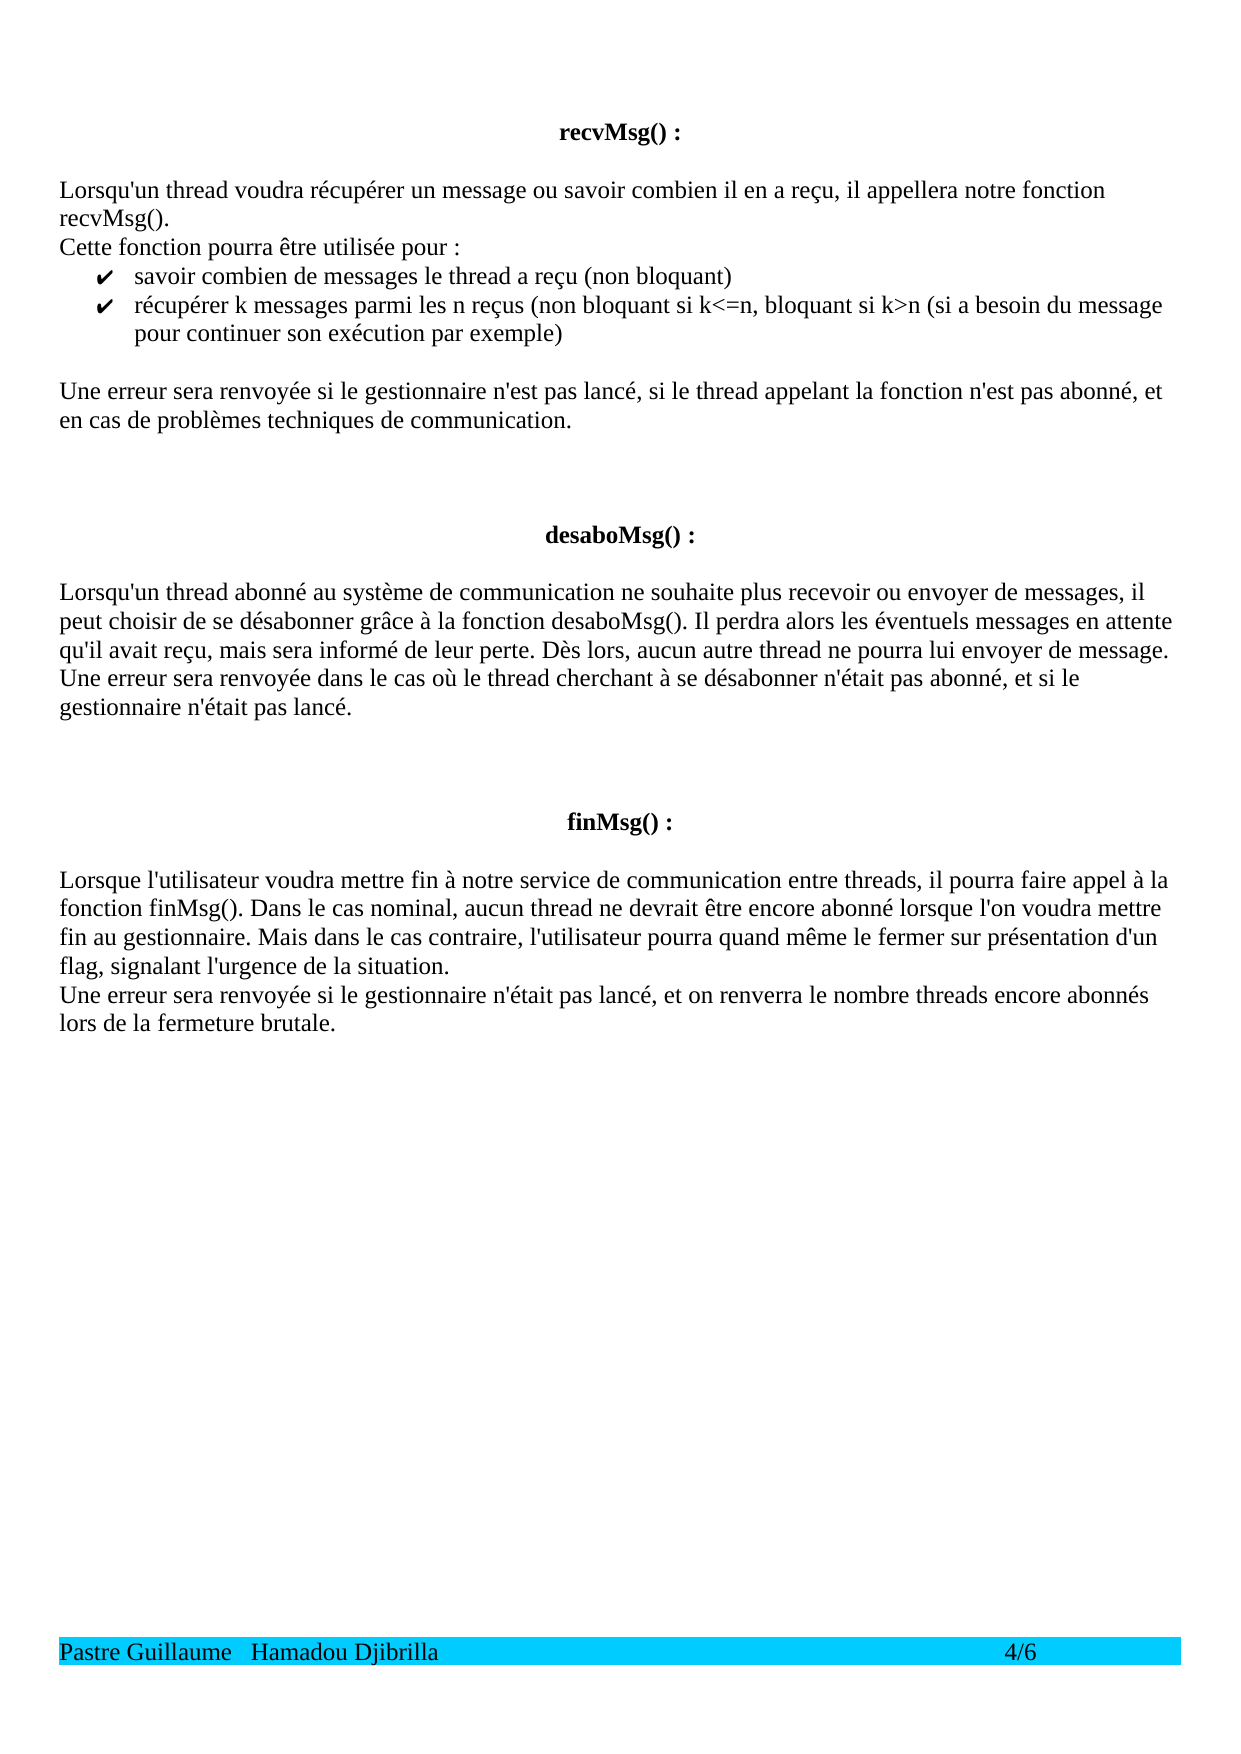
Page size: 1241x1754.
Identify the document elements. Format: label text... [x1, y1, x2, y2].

text Cette fonction pourra être utilisée pour : [59, 232, 1181, 261]
list récupérer k messages parmi les n reçus (non bloquant si k<=n, bloquant si k>n (si a besoin du message pour continuer son exécution par exemple) [97, 290, 1181, 347]
text recvMsg() : [59, 117, 1181, 146]
text Une erreur sera renvoyée si le gestionnaire n'était pas lancé, et on renverra le nombre threads encore abonnés lors de la fermeture brutale. [59, 980, 1181, 1037]
text Lorsque l'utilisateur voudra mettre fin à notre service de communication entre threads, il pourra faire appel à la fonction finMsg(). Dans le cas nominal, aucun thread ne devrait être encore abonné lorsque l'on voudra mettre fin au gestionnaire. Mais dans le cas contraire, l'utilisateur pourra quand même le fermer sur présentation d'un flag, signalant l'urgence de la situation. [59, 865, 1181, 980]
list savoir combien de messages le thread a reçu (non bloquant) [97, 261, 1181, 290]
text finMsg() : [59, 807, 1181, 836]
text Une erreur sera renvoyée dans le cas où le thread cherchant à se désabonner n'était pas abonné, et si le gestionnaire n'était pas lancé. [59, 663, 1181, 721]
text Lorsqu'un thread abonné au système de communication ne souhaite plus recevoir ou envoyer de messages, il peut choisir de se désabonner grâce à la fonction desaboMsg(). Il perdra alors les éventuels messages en attente qu'il avait reçu, mais sera informé de leur perte. Dès lors, aucun autre thread ne pourra lui envoyer de message. [59, 577, 1181, 663]
text desaboMsg() : [59, 520, 1181, 548]
text Une erreur sera renvoyée si le gestionnaire n'est pas lancé, si le thread appelant la fonction n'est pas abonné, et en cas de problèmes techniques de communication. [59, 376, 1181, 433]
text Lorsqu'un thread voudra récupérer un message ou savoir combien il en a reçu, il appellera notre fonction recvMsg(). [59, 175, 1181, 232]
